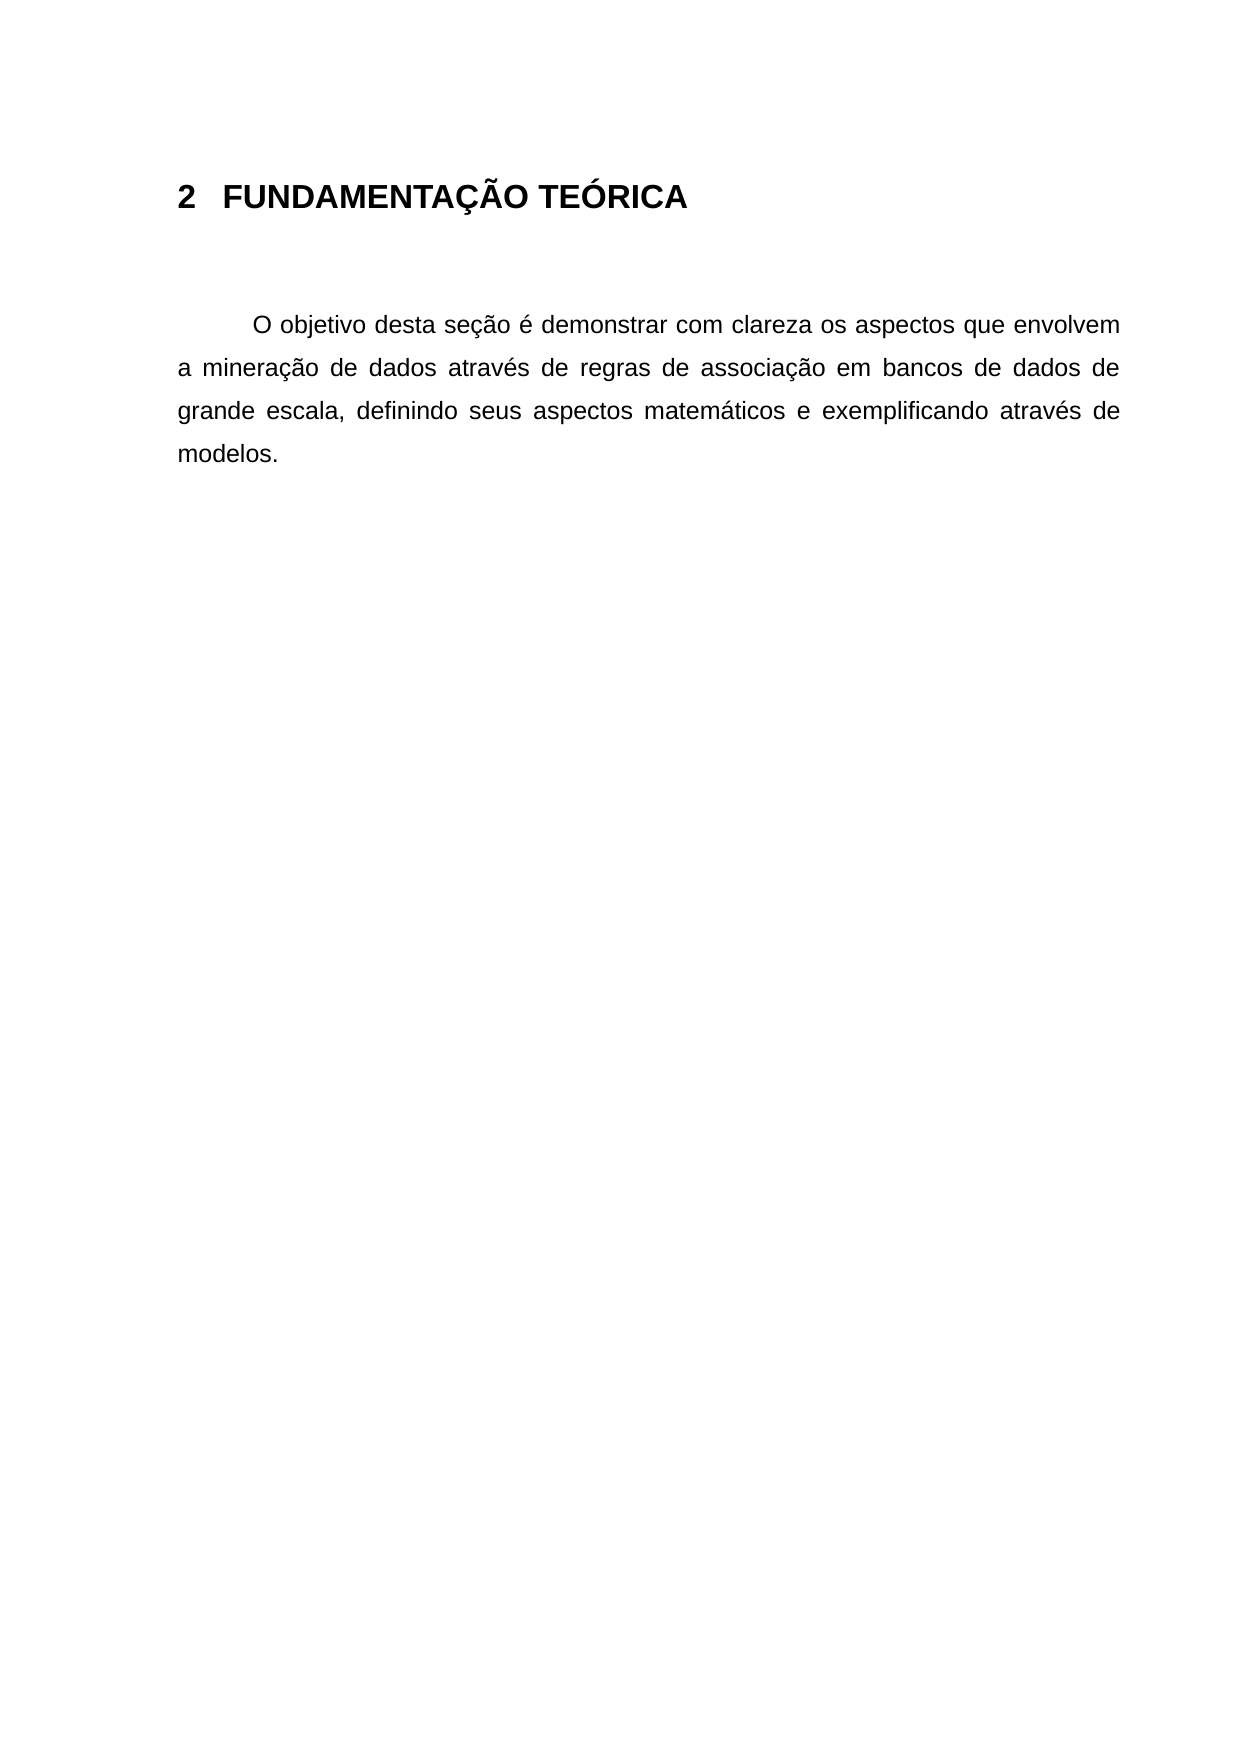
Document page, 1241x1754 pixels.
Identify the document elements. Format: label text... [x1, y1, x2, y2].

text O objetivo desta seção é demonstrar com clareza os aspectos que envolvem a mineração de dados através de regras de associação em bancos de dados de grande escala, definindo seus aspectos matemáticos e exemplificando através de modelos. [177, 310, 1122, 468]
subtitle FUNDAMENTAÇÃO TEÓRICA [177, 177, 1122, 216]
